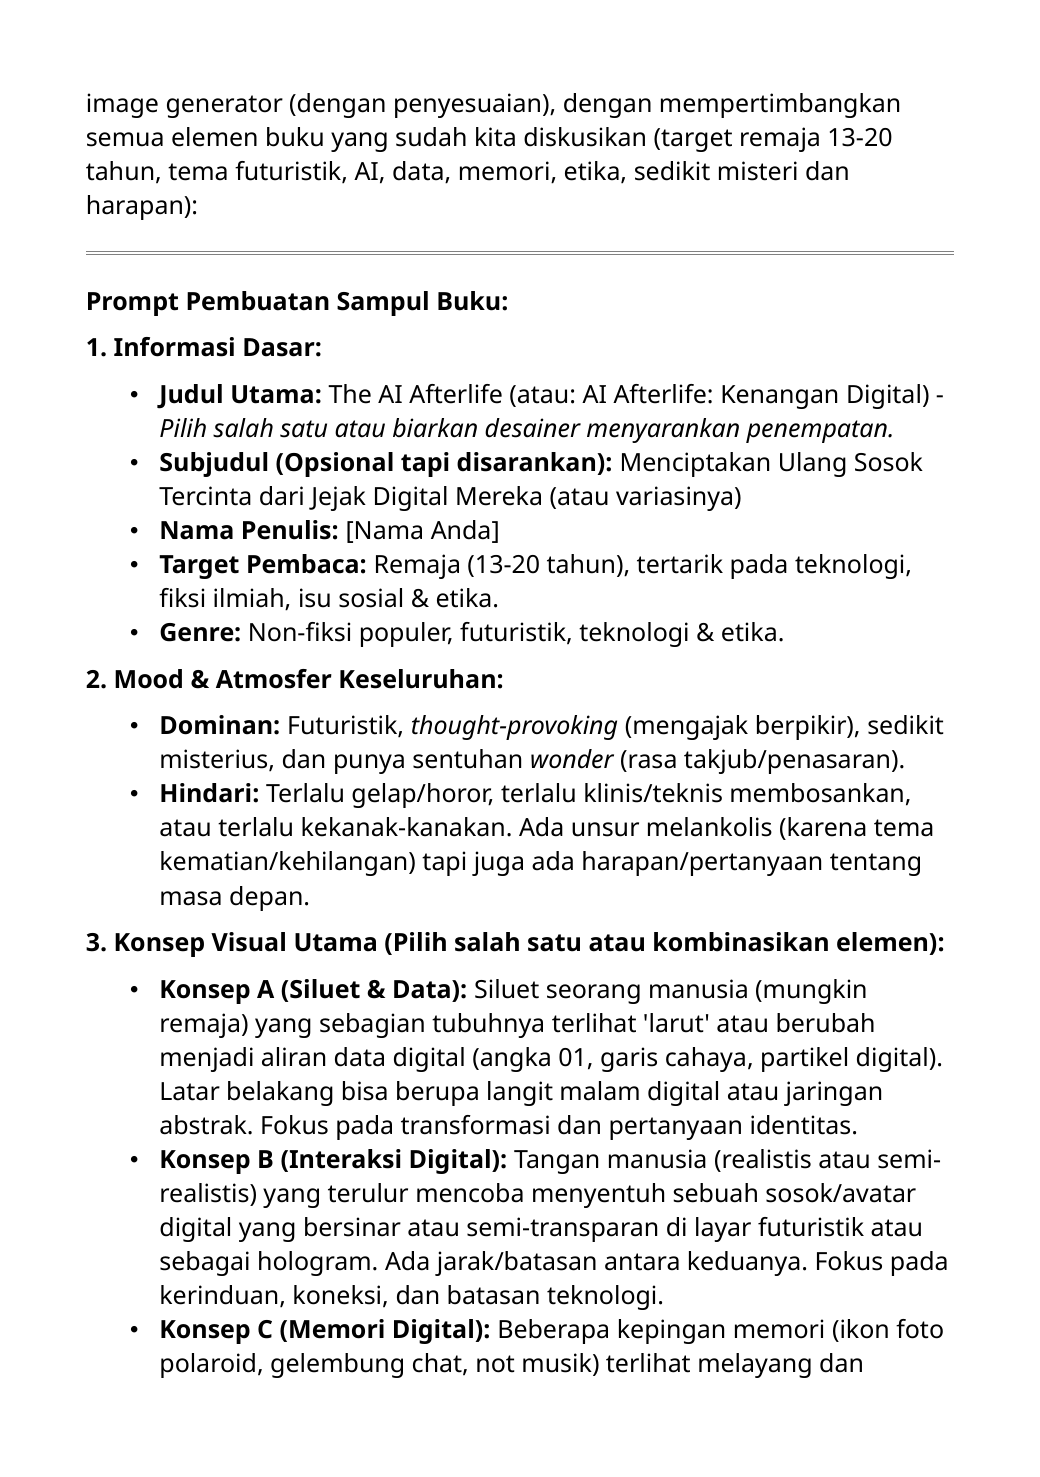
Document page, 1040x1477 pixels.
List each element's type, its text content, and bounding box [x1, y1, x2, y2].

list Konsep B (Interaksi Digital): Tangan manusia (realistis atau semi-realistis) yang terulur mencoba menyentuh sebuah sosok/avatar digital yang bersinar atau semi-transparan di layar futuristik atau sebagai hologram. Ada jarak/batasan antara keduanya. Fokus pada kerinduan, koneksi, dan batasan teknologi. [130, 1142, 954, 1312]
list Target Pembaca: Remaja (13-20 tahun), tertarik pada teknologi, fiksi ilmiah, isu sosial & etika. [130, 547, 954, 615]
list Hindari: Terlalu gelap/horor, terlalu klinis/teknis membosankan, atau terlalu kekanak-kanakan. Ada unsur melankolis (karena tema kematian/kehilangan) tapi juga ada harapan/pertanyaan tentang masa depan. [130, 776, 954, 912]
text 3. Konsep Visual Utama (Pilih salah satu atau kombinasikan elemen): [86, 925, 954, 959]
list Judul Utama: The AI Afterlife (atau: AI Afterlife: Kenangan Digital) - Pilih salah satu atau biarkan desainer menyarankan penempatan. [130, 376, 954, 444]
text Prompt Pembuatan Sampul Buku: [86, 283, 954, 317]
text 2. Mood & Atmosfer Keseluruhan: [86, 661, 954, 695]
text image generator (dengan penyesuaian), dengan mempertimbangkan semua elemen buku yang sudah kita diskusikan (target remaja 13-20 tahun, tema futuristik, AI, data, memori, etika, sedikit misteri dan harapan): [86, 86, 954, 222]
list Genre: Non-fiksi populer, futuristik, teknologi & etika. [130, 615, 954, 649]
list Nama Penulis: [Nama Anda] [130, 512, 954, 547]
text 1. Informasi Dasar: [86, 330, 954, 364]
list Konsep A (Siluet & Data): Siluet seorang manusia (mungkin remaja) yang sebagian tubuhnya terlihat 'larut' atau berubah menjadi aliran data digital (angka 01, garis cahaya, partikel digital). Latar belakang bisa berupa langit malam digital atau jaringan abstrak. Fokus pada transformasi dan pertanyaan identitas. [130, 971, 954, 1142]
list Subjudul (Opsional tapi disarankan): Menciptakan Ulang Sosok Tercinta dari Jejak Digital Mereka (atau variasinya) [130, 444, 954, 512]
list Dominan: Futuristik, thought-provoking (mengajak berpikir), sedikit misterius, dan punya sentuhan wonder (rasa takjub/penasaran). [130, 708, 954, 776]
list Konsep C (Memori Digital): Beberapa kepingan memori (ikon foto polaroid, gelembung chat, not musik) terlihat melayang dan [130, 1312, 954, 1380]
